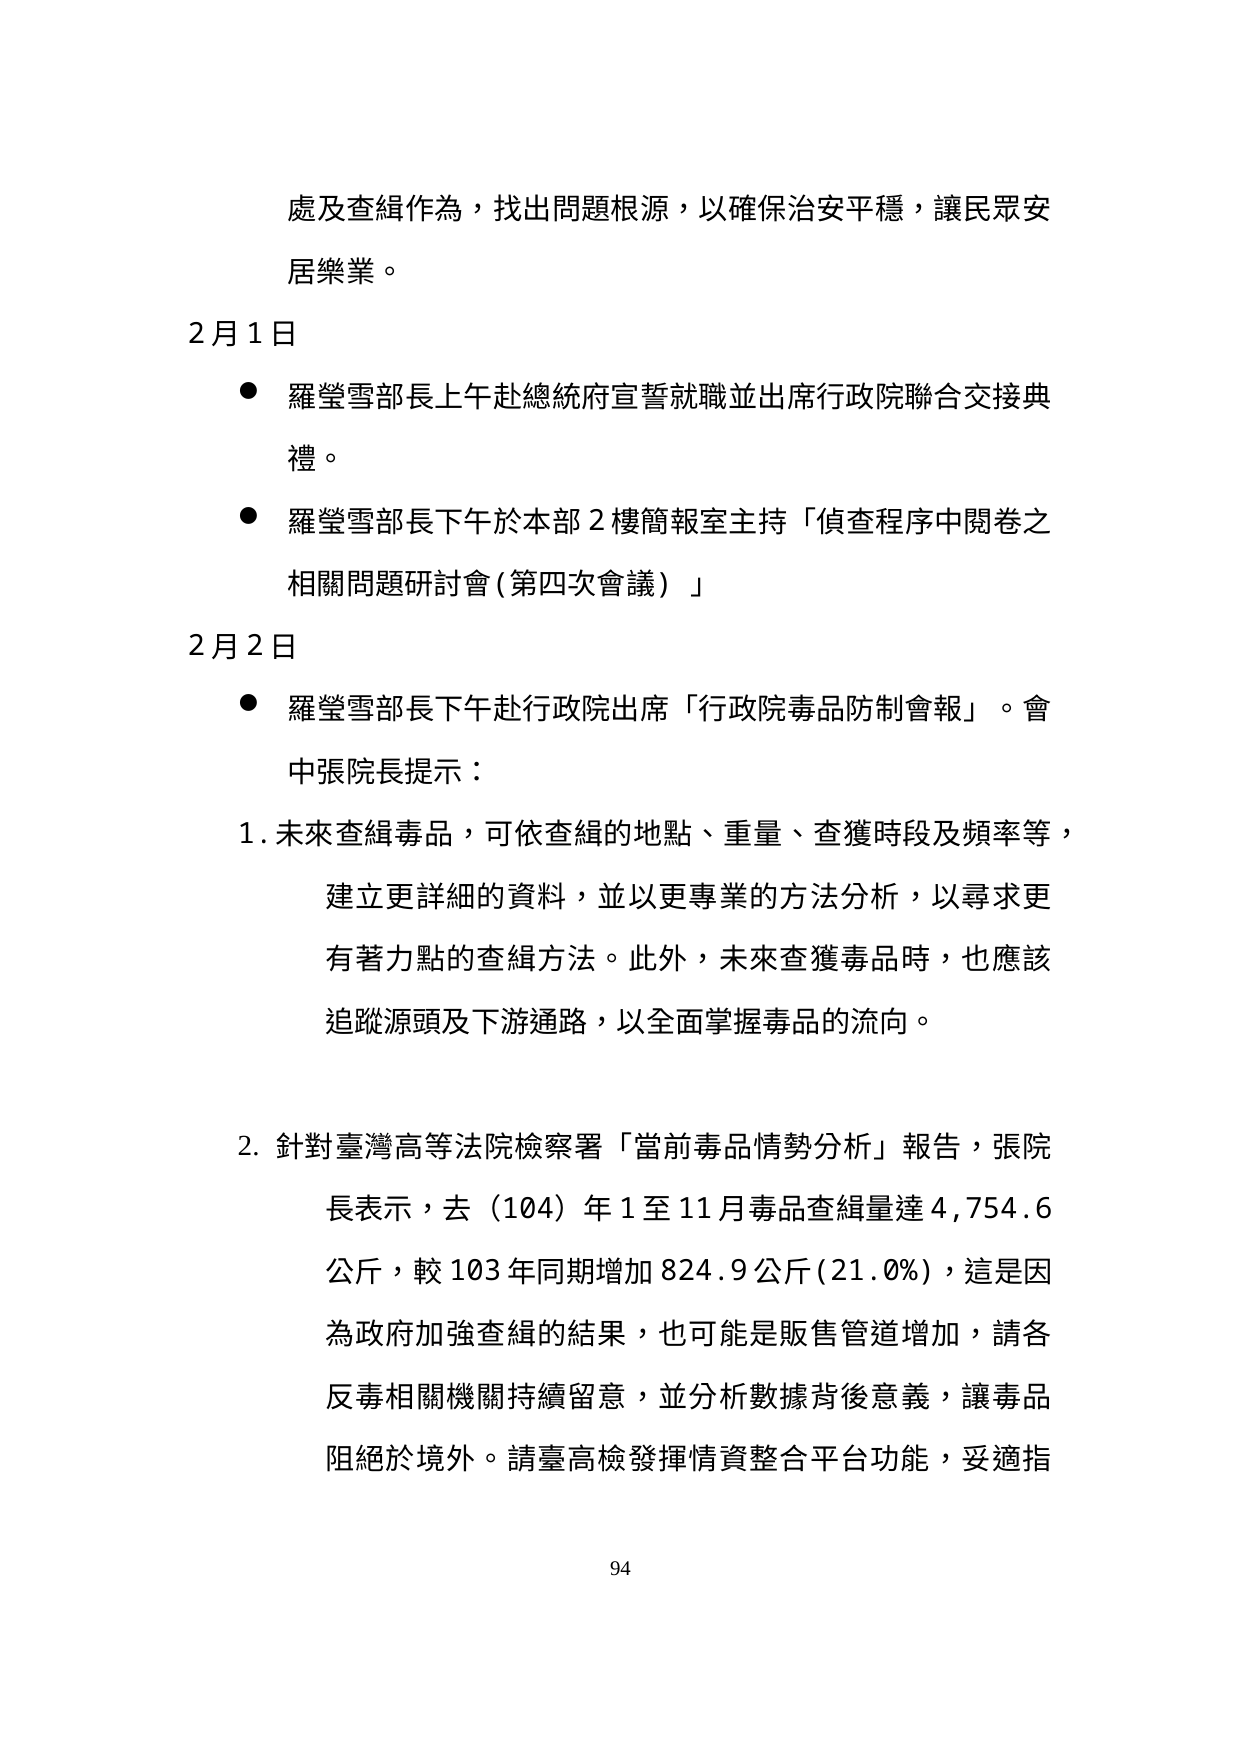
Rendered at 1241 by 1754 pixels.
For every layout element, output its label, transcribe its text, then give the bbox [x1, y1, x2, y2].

list 未來查緝毒品，可依查緝的地點、重量、查獲時段及頻率等，建立更詳細的資料，並以更專業的方法分析，以尋求更有著力點的查緝方法。此外，未來查獲毒品時，也應該追蹤源頭及下游通路，以全面掌握毒品的流向。 [237, 790, 1053, 1040]
text 2月1日 [187, 290, 1053, 353]
list 處及查緝作為，找出問題根源，以確保治安平穩，讓民眾安居樂業。 [237, 165, 1053, 290]
list 羅瑩雪部長下午於本部2樓簡報室主持「偵查程序中閱卷之相關問題研討會(第四次會議) 」 [237, 478, 1053, 603]
list 針對臺灣高等法院檢察署「當前毒品情勢分析」報告，張院長表示，去（104）年1至11月毒品查緝量達4,754.6公斤，較103年同期增加824.9公斤(21.0%)，這是因為政府加強查緝的結果，也可能是販售管道增加，請各反毒相關機關持續留意，並分析數據背後意義，讓毒品阻絕於境外。請臺高檢發揮情資整合平台功能，妥適指 [237, 1103, 1053, 1478]
text 2月2日 [187, 603, 1053, 665]
list 羅瑩雪部長上午赴總統府宣誓就職並出席行政院聯合交接典禮。 [237, 353, 1053, 478]
list 羅瑩雪部長下午赴行政院出席「行政院毒品防制會報」。會中張院長提示： [237, 665, 1053, 790]
